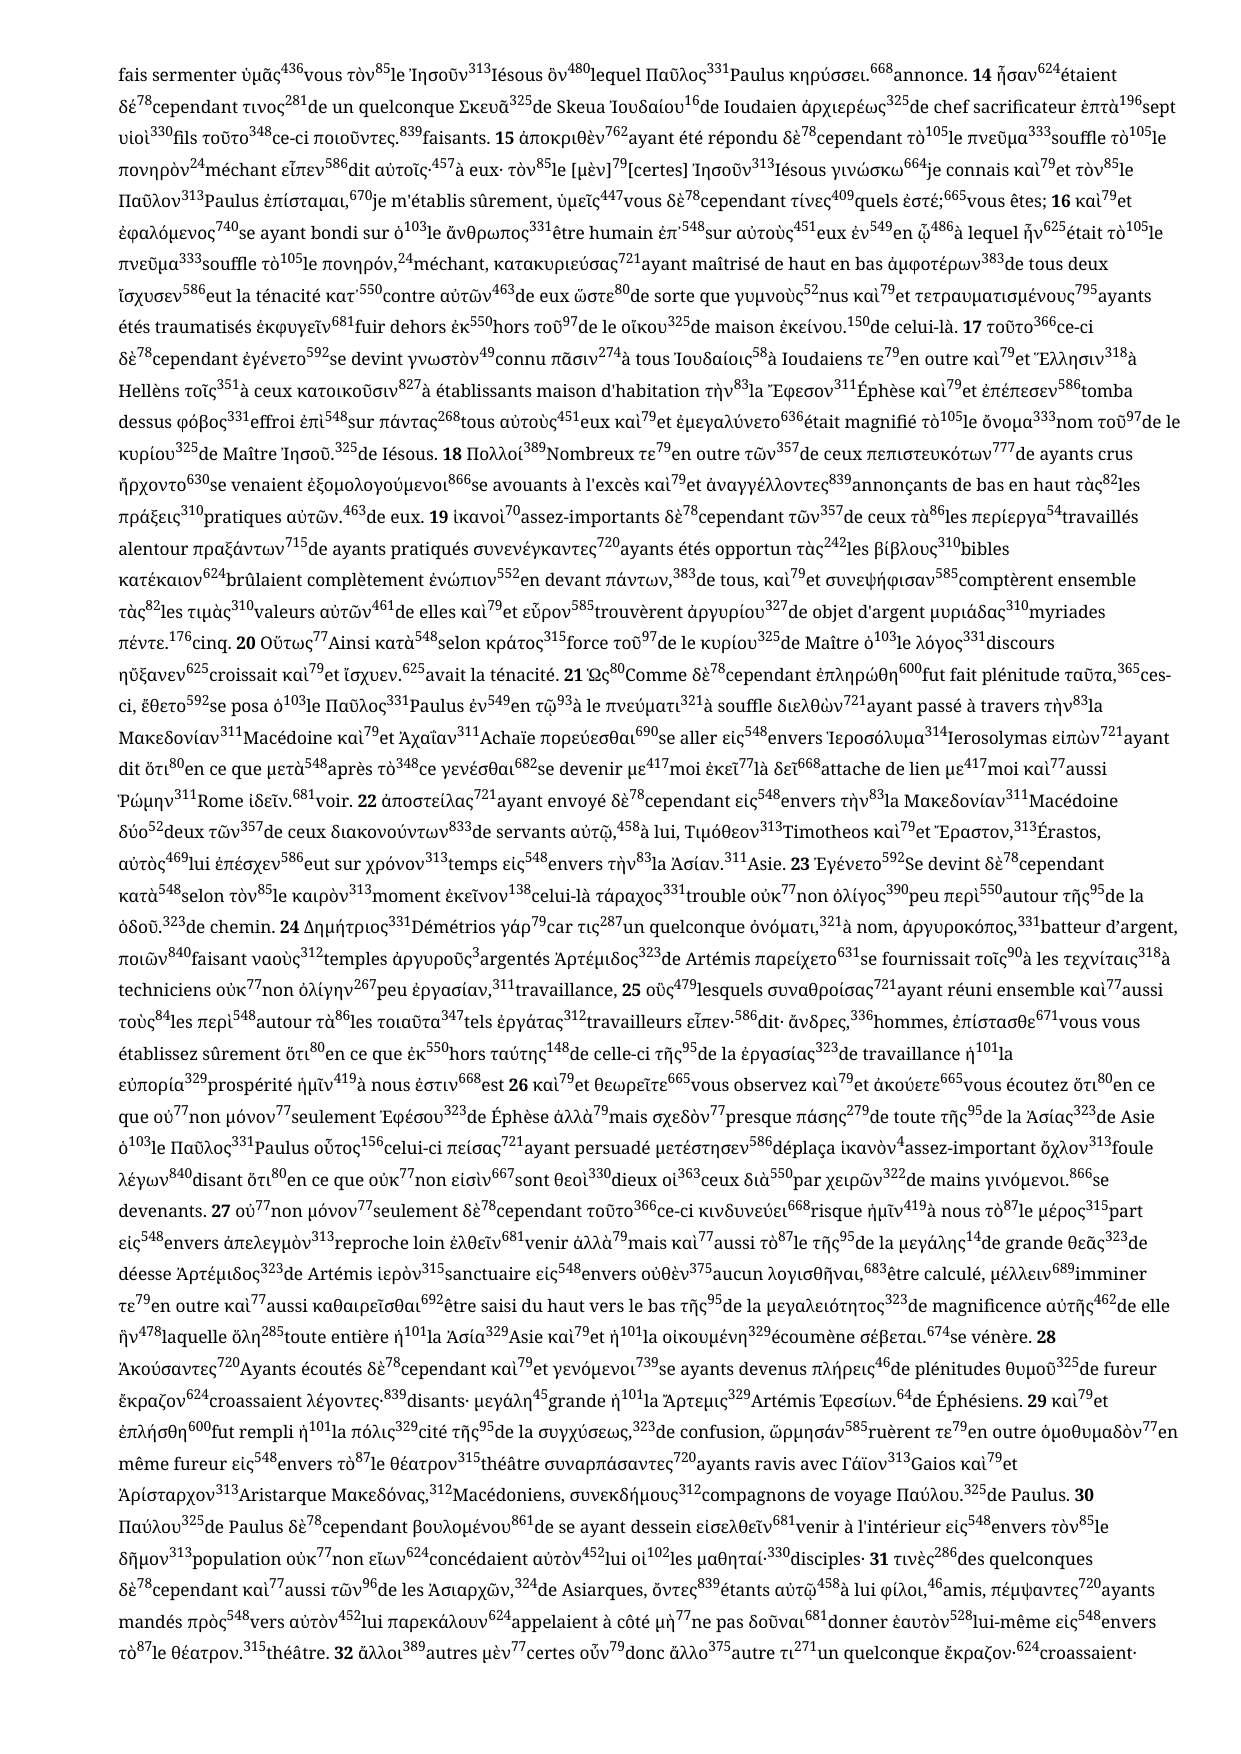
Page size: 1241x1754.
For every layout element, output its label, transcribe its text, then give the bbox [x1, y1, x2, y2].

text 1 Ἐγένετο592Se devint δὲ78cependant ἐν549en τῷ354à ce τὸν85le Ἀπολλῶ313Apollos εἶναι689être ἐν549en Κορίνθῳ317à Corinthe Παῦλον313Paulus διελθόντα707ayant passé à travers τὰ86les ἀνωτερικὰ5hautes μέρη314parts [κατ]ελθεῖν681venir de haut en bas εἰς548envers Ἔφεσον311Éphèse καὶ79et εὑρεῖν681trouver τινας268des quelconques μαθητὰς312disciples 2 εἶπέν586dit τε79en outre πρὸς548vers αὐτούς·451eux· εἰ340si πνεῦμα315souffle ἅγιον6saint ἐλάβετε583vous prîtes πιστεύσαντες;720ayants crus; οἱ468ceux δὲ78cependant πρὸς548vers αὐτόν·452lui· ἀλλ᾽79mais οὐδ᾽77non cependant εἰ80si πνεῦμα333souffle ἅγιον24saint ἔστιν668est ἠκούσαμεν.581nous écoutâmes. 3 εἶπέν586dit τε·79en outre· εἰς548envers τί399quel οὖν79donc ἐβαπτίσθητε;597vous fûtes baptisé; οἱ468ceux δὲ78cependant εἶπαν·585dirent· εἰς548envers τὸ87le Ἰωάννου325de Ioannes βάπτισμα.315baptême. 4 εἶπεν586dit δὲ78cependant Παῦλος·331Paulus· Ἰωάννης331Ioannes ἐβάπτισεν586baptisa βάπτισμα315baptême μετανοίας323de transintelligence τῷ91à le λαῷ319à peuple λέγων840disant εἰς548envers τὸν346celui ἐρχόμενον849se venant μετ᾽548après αὐτὸν452lui ἵνα80afin que πιστεύσωσιν,898que croient, τοῦτ᾽366ce-ci ἔστιν668est εἰς548envers τὸν85le Ἰησοῦν.313Iésous. 5 ἀκούσαντες720ayants écoutés δὲ78cependant ἐβαπτίσθησαν599furent baptisé εἰς548envers τὸ87le ὄνομα315nom τοῦ97de le κυρίου325de Maître Ἰησοῦ,325de Iésous, 6 καὶ79et ἐπιθέντος716de ayant surposé αὐτοῖς457à eux τοῦ97de le Παύλου325de Paulus [τὰς]82[les] χεῖρας310mains ἦλθεν586vint τὸ105le πνεῦμα333souffle τὸ105le ἅγιον24saint ἐπ᾽548sur αὐτούς,451eux, ἐλάλουν624bavardaient τε79en outre γλώσσαις316à langues καὶ79et ἐπροφήτευον.624prophétisaient. 7 ἦσαν624étaient δὲ78cependant οἱ102les πάντες286tous ἄνδρες330hommes ὡσεὶ77comme si δώδεκα.70douze. 8 Εἰσελθὼν721Ayant venu à l'intérieur δὲ78cependant εἰς548envers τὴν83la συναγωγὴν311synagogue ἐπαρρησιάζετο631se oralisait franchement ἐπὶ548sur μῆνας312mois τρεῖς178trois διαλεγόμενος867se dialoguant καὶ79et πείθων840persuadant [τὰ]86[les] περὶ550autour τῆς95de la βασιλείας323de royauté τοῦ97de le θεοῦ.325de Dieu. 9 ὡς80comme δέ78cependant τινες389des quelconques ἐσκληρύνοντο635étaient durci καὶ79et ἠπείθουν624désobéissaient κακολογοῦντες839discourants en mal τὴν83la ὁδὸν311chemin ἐνώπιον552en devant τοῦ99de le πλήθους,327de multitude, ἀποστὰς721ayant dressé au loin ἀπ᾽550au loin αὐτῶν463de eux ἀφώρισεν586délimita τοὺς84les μαθητὰς312disciples καθ᾽548selon ἡμέραν311journée διαλεγόμενος867se dialoguant ἐν549en τῇ89à la σχολῇ317à école Τυράννου.325de Tyrannos. 10 τοῦτο366ce-ci δὲ78cependant ἐγένετο592se devint ἐπὶ548sur ἔτη314ans δύο,180deux, ὥστε80de sorte que πάντας268tous τοὺς345ceux κατοικοῦντας821établissants maison d'habitation τὴν83la Ἀσίαν311Asie ἀκοῦσαι681écouter τὸν85le λόγον313discours τοῦ97de le κυρίου,325de Maître, Ἰουδαίους52Ioudaiens τε79en outre καὶ79et Ἕλληνας.312Hellèns. 11 Δυνάμεις310Puissances τε79en outre οὐ77non τὰς343celles τυχούσας704ayantes obtenues ὁ103le θεὸς331Dieu ἐποίει625faisait διὰ550par τῶν94de les χειρῶν322de mains Παύλου,325de Paulus, 12 ὥστε80de sorte que καὶ77aussi ἐπὶ548sur τοὺς345ceux ἀσθενοῦντας821étants infirme ἀποφέρεσθαι692être porté au loin ἀπὸ550au loin τοῦ97de le χρωτὸς325de peau αὐτοῦ464de lui σουδάρια314petits suaires ἢ79ou σιμικίνθια314jupons en ceinture très court καὶ79et ἀπαλλάσσεσθαι692être débarrassé ἀπ᾽550au loin αὐτῶν463de eux τὰς82les νόσους,310maladies, τά86les τε79en outre πνεύματα314souffles τὰ86les πονηρὰ5méchants ἐκπορεύεσθαι.690se aller au dehors. 13 Ἐπεχείρησαν585Mirent la main sur δέ78cependant τινες389des quelconques καὶ77aussi τῶν357de ceux περιερχομένων860de se allants autour Ἰουδαίων15de Ioudaiens ἐξορκιστῶν324de exorcistes ὀνομάζειν689nommer ἐπὶ548sur τοὺς345ceux ἔχοντας821ayants τὰ86les πνεύματα314souffles τὰ86les πονηρὰ5méchants τὸ87le ὄνομα315nom τοῦ97de le κυρίου325de Maître Ἰησοῦ325de Iésous λέγοντες·839disants· ὁρκίζω664je fais sermenter ὑμᾶς436vous τὸν85le Ἰησοῦν313Iésous ὃν480lequel Παῦλος331Paulus κηρύσσει.668annonce. 14 ἦσαν624étaient δέ78cependant τινος281de un quelconque Σκευᾶ325de Skeua Ἰουδαίου16de Ioudaien ἀρχιερέως325de chef sacrificateur ἑπτὰ196sept υἱοὶ330fils τοῦτο348ce-ci ποιοῦντες.839faisants. 15 ἀποκριθὲν762ayant été répondu δὲ78cependant τὸ105le πνεῦμα333souffle τὸ105le πονηρὸν24méchant εἶπεν586dit αὐτοῖς·457à eux· τὸν85le [μὲν]79[certes] Ἰησοῦν313Iésous γινώσκω664je connais καὶ79et τὸν85le Παῦλον313Paulus ἐπίσταμαι,670je m'établis sûrement, ὑμεῖς447vous δὲ78cependant τίνες409quels ἐστέ;665vous êtes; 16 καὶ79et ἐφαλόμενος740se ayant bondi sur ὁ103le ἄνθρωπος331être humain ἐπ᾽548sur αὐτοὺς451eux ἐν549en ᾧ486à lequel ἦν625était τὸ105le πνεῦμα333souffle τὸ105le πονηρόν,24méchant, κατακυριεύσας721ayant maîtrisé de haut en bas ἀμφοτέρων383de tous deux ἴσχυσεν586eut la ténacité κατ᾽550contre αὐτῶν463de eux ὥστε80de sorte que γυμνοὺς52nus καὶ79et τετραυματισμένους795ayants étés traumatisés ἐκφυγεῖν681fuir dehors ἐκ550hors τοῦ97de le οἴκου325de maison ἐκείνου.150de celui-là. 17 τοῦτο366ce-ci δὲ78cependant ἐγένετο592se devint γνωστὸν49connu πᾶσιν274à tous Ἰουδαίοις58à Ioudaiens τε79en outre καὶ79et Ἕλλησιν318à Hellèns τοῖς351à ceux κατοικοῦσιν827à établissants maison d'habitation τὴν83la Ἔφεσον311Éphèse καὶ79et ἐπέπεσεν586tomba dessus φόβος331effroi ἐπὶ548sur πάντας268tous αὐτοὺς451eux καὶ79et ἐμεγαλύνετο636était magnifié τὸ105le ὄνομα333nom τοῦ97de le κυρίου325de Maître Ἰησοῦ.325de Iésous. 18 Πολλοί389Nombreux τε79en outre τῶν357de ceux πεπιστευκότων777de ayants crus ἤρχοντο630se venaient ἐξομολογούμενοι866se avouants à l'excès καὶ79et ἀναγγέλλοντες839annonçants de bas en haut τὰς82les πράξεις310pratiques αὐτῶν.463de eux. 19 ἱκανοὶ70assez-importants δὲ78cependant τῶν357de ceux τὰ86les περίεργα54travaillés alentour πραξάντων715de ayants pratiqués συνενέγκαντες720ayants étés opportun τὰς242les βίβλους310bibles κατέκαιον624brûlaient complètement ἐνώπιον552en devant πάντων,383de tous, καὶ79et συνεψήφισαν585comptèrent ensemble τὰς82les τιμὰς310valeurs αὐτῶν461de elles καὶ79et εὗρον585trouvèrent ἀργυρίου327de objet d'argent μυριάδας310myriades πέντε.176cinq. 20 Οὕτως77Ainsi κατὰ548selon κράτος315force τοῦ97de le κυρίου325de Maître ὁ103le λόγος331discours ηὔξανεν625croissait καὶ79et ἴσχυεν.625avait la ténacité. 21 Ὡς80Comme δὲ78cependant ἐπληρώθη600fut fait plénitude ταῦτα,365ces-ci, ἔθετο592se posa ὁ103le Παῦλος331Paulus ἐν549en τῷ93à le πνεύματι321à souffle διελθὼν721ayant passé à travers τὴν83la Μακεδονίαν311Macédoine καὶ79et Ἀχαΐαν311Achaïe πορεύεσθαι690se aller εἰς548envers Ἱεροσόλυμα314Ierosolymas εἰπὼν721ayant dit ὅτι80en ce que μετὰ548après τὸ348ce γενέσθαι682se devenir με417moi ἐκεῖ77là δεῖ668attache de lien με417moi καὶ77aussi Ῥώμην311Rome ἰδεῖν.681voir. 22 ἀποστείλας721ayant envoyé δὲ78cependant εἰς548envers τὴν83la Μακεδονίαν311Macédoine δύο52deux τῶν357de ceux διακονούντων833de servants αὐτῷ,458à lui, Τιμόθεον313Timotheos καὶ79et Ἔραστον,313Érastos, αὐτὸς469lui ἐπέσχεν586eut sur χρόνον313temps εἰς548envers τὴν83la Ἀσίαν.311Asie. 23 Ἐγένετο592Se devint δὲ78cependant κατὰ548selon τὸν85le καιρὸν313moment ἐκεῖνον138celui-là τάραχος331trouble οὐκ77non ὀλίγος390peu περὶ550autour τῆς95de la ὁδοῦ.323de chemin. 24 Δημήτριος331Démétrios γάρ79car τις287un quelconque ὀνόματι,321à nom, ἀργυροκόπος,331batteur d’argent, ποιῶν840faisant ναοὺς312temples ἀργυροῦς3argentés Ἀρτέμιδος323de Artémis παρείχετο631se fournissait τοῖς90à les τεχνίταις318à techniciens οὐκ77non ὀλίγην267peu ἐργασίαν,311travaillance, 25 οὓς479lesquels συναθροίσας721ayant réuni ensemble καὶ77aussi τοὺς84les περὶ548autour τὰ86les τοιαῦτα347tels ἐργάτας312travailleurs εἶπεν·586dit· ἄνδρες,336hommes, ἐπίστασθε671vous vous établissez sûrement ὅτι80en ce que ἐκ550hors ταύτης148de celle-ci τῆς95de la ἐργασίας323de travaillance ἡ101la εὐπορία329prospérité ἡμῖν419à nous ἐστιν668est 26 καὶ79et θεωρεῖτε665vous observez καὶ79et ἀκούετε665vous écoutez ὅτι80en ce que οὐ77non μόνον77seulement Ἐφέσου323de Éphèse ἀλλὰ79mais σχεδὸν77presque πάσης279de toute τῆς95de la Ἀσίας323de Asie ὁ103le Παῦλος331Paulus οὗτος156celui-ci πείσας721ayant persuadé μετέστησεν586déplaça ἱκανὸν4assez-important ὄχλον313foule λέγων840disant ὅτι80en ce que οὐκ77non εἰσὶν667sont θεοὶ330dieux οἱ363ceux διὰ550par χειρῶν322de mains γινόμενοι.866se devenants. 27 οὐ77non μόνον77seulement δὲ78cependant τοῦτο366ce-ci κινδυνεύει668risque ἡμῖν419à nous τὸ87le μέρος315part εἰς548envers ἀπελεγμὸν313reproche loin ἐλθεῖν681venir ἀλλὰ79mais καὶ77aussi τὸ87le τῆς95de la μεγάλης14de grande θεᾶς323de déesse Ἀρτέμιδος323de Artémis ἱερὸν315sanctuaire εἰς548envers οὐθὲν375aucun λογισθῆναι,683être calculé, μέλλειν689imminer τε79en outre καὶ77aussi καθαιρεῖσθαι692être saisi du haut vers le bas τῆς95de la μεγαλειότητος323de magnificence αὐτῆς462de elle ἣν478laquelle ὅλη285toute entière ἡ101la Ἀσία329Asie καὶ79et ἡ101la οἰκουμένη329écoumène σέβεται.674se vénère. 28 Ἀκούσαντες720Ayants écoutés δὲ78cependant καὶ79et γενόμενοι739se ayants devenus πλήρεις46de plénitudes θυμοῦ325de fureur ἔκραζον624croassaient λέγοντες·839disants· μεγάλη45grande ἡ101la Ἄρτεμις329Artémis Ἐφεσίων.64de Éphésiens. 29 καὶ79et ἐπλήσθη600fut rempli ἡ101la πόλις329cité τῆς95de la συγχύσεως,323de confusion, ὥρμησάν585ruèrent τε79en outre ὁμοθυμαδὸν77en même fureur εἰς548envers τὸ87le θέατρον315théâtre συναρπάσαντες720ayants ravis avec Γάϊον313Gaios καὶ79et Ἀρίσταρχον313Aristarque Μακεδόνας,312Macédoniens, συνεκδήμους312compagnons de voyage Παύλου.325de Paulus. 30 Παύλου325de Paulus δὲ78cependant βουλομένου861de se ayant dessein εἰσελθεῖν681venir à l'intérieur εἰς548envers τὸν85le δῆμον313population οὐκ77non εἴων624concédaient αὐτὸν452lui οἱ102les μαθηταί·330disciples· 31 τινὲς286des quelconques δὲ78cependant καὶ77aussi τῶν96de les Ἀσιαρχῶν,324de Asiarques, ὄντες839étants αὐτῷ458à lui φίλοι,46amis, πέμψαντες720ayants mandés πρὸς548vers αὐτὸν452lui παρεκάλουν624appelaient à côté μὴ77ne pas δοῦναι681donner ἑαυτὸν528lui-même εἰς548envers τὸ87le θέατρον.315théâtre. 32 ἄλλοι389autres μὲν77certes οὖν79donc ἄλλο375autre τι271un quelconque ἔκραζον·624croassaient· ἦν625était γὰρ79car ἡ101la ἐκκλησία329église συγκεχυμένη811ayante étée versée ensemble dans la confusion καὶ79et οἱ102les πλείους389plus nombreusement οὐκ77non ᾔδεισαν658avaient su τίνος407de quel ἕνεκα552à cause συνεληλύθεισαν.658avaient venus ensemble. 33 ἐκ550hors δὲ78cependant τοῦ97de le ὄχλου325de foule συνεβίβασαν585concilièrent Ἀλέξανδρον,313Alexandre, προβαλόντων715de ayants jetés devant αὐτὸν452lui τῶν96de les Ἰουδαίων·64de Ioudaiens· ὁ103le δὲ78cependant Ἀλέξανδρος331Alexandre κατασείσας721ayant secoué de haut en bas τὴν243la χεῖρα311main ἤθελεν625voulait ἀπολογεῖσθαι690se apologiser τῷ91à le δήμῳ.319à population. 34 ἐπιγνόντες720ayants reconnus δὲ78cependant ὅτι80en ce que Ἰουδαῖός47Ioudaien ἐστιν,668est, φωνὴ329voix ἐγένετο592se devint μία69une ἐκ550hors πάντων383de tous ὡς77comme ἐπὶ548sur ὥρας310heures δύο176deux κραζόντων·833de croassants· μεγάλη285grande ἡ101la Ἄρτεμις329Artémis Ἐφεσίων.64de Éphésiens. 35 Καταστείλας721Ayant équipé de haut en bas δὲ78cependant ὁ103le γραμματεὺς331lettré τὸν85le ὄχλον313foule φησίν·668déclare· ἄνδρες336hommes Ἐφέσιοι,75Éphésiens, τίς410quel γάρ79car ἐστιν668est ἀνθρώπων324de êtres humains ὃς498lequel οὐ77non γινώσκει668connaît τὴν83la Ἐφεσίων64de Éphésiens πόλιν311cité νεωκόρον313néocore οὖσαν820étante τῆς95de la μεγάλης14de grande Ἀρτέμιδος323de Artémis καὶ79et τοῦ99de le διοπετοῦς;67de tombée de Zeus; 36 ἀναντιρρήτων43de incontestables οὖν79donc ὄντων835de étants τούτων359de ces-ci δέον842attachant de lien ἐστὶν668est ὑμᾶς436vous κατεσταλμένους795ayants étés équipés de haut en bas ὑπάρχειν689subsister καὶ79et μηδὲν375ne pas un προπετὲς55tombant en avant πράσσειν.689pratiquer. 37 ἠγάγετε583vous conduisîtes γὰρ79car τοὺς84les ἄνδρας312hommes τούτους137ceux-ci οὔτε79ni ἱεροσύλους52voleurs sacrilèges de temples οὔτε79ni βλασφημοῦντας821blasphémants τὴν83la θεὸν311déesse ἡμῶν.423de nous. 38 εἰ80si μὲν79certes οὖν79donc Δημήτριος331Démétrios καὶ79et οἱ102les σὺν549avec αὐτῷ458à lui τεχνῖται330techniciens ἔχουσιν667ont πρός548vers τινα373un quelconque λόγον,313discours, ἀγοραῖοι70appartenants aux agoras ἄγονται679sont conduits καὶ79et ἀνθύπατοί330proconsuls εἰσιν,667sont, ἐγκαλείτωσαν571appellent en accusation ἀλλήλοις.502à les uns les autres. 39 εἰ80si δέ78cependant τι375un quelconque περὶ550autour ἑτέρων383de autres-différents ἐπιζητεῖτε,665vous surcherchez, ἐν549en τῇ89à la ἐννόμῳ8à dans la loi ἐκκλησίᾳ317à église ἐπιλυθήσεται.619sera expliqué. 40 καὶ77aussi γὰρ79car κινδυνεύομεν663nous risquons ἐγκαλεῖσθαι692être appelé en accusation στάσεως323de dressement περὶ550autour τῆς356de celle σήμερον,77aujourd'hui, μηδενὸς386de ne pas un αἰτίου67de auteur ὑπάρχοντος836de subsistant περὶ550autour οὗ494de lequel [οὐ]77[non] δυνησόμεθα607nous nous pourrons ἀποδοῦναι681redonner λόγον313discours περὶ550autour τῆς95de la συστροφῆς323de torsion ensemble ταύτης.148de celle-ci. καὶ79et ταῦτα347ces-ci εἰπὼν721ayant dit ἀπέλυσεν586délia au loin τὴν83la ἐκκλησίαν.311église. [118, 59, 1181, 1665]
